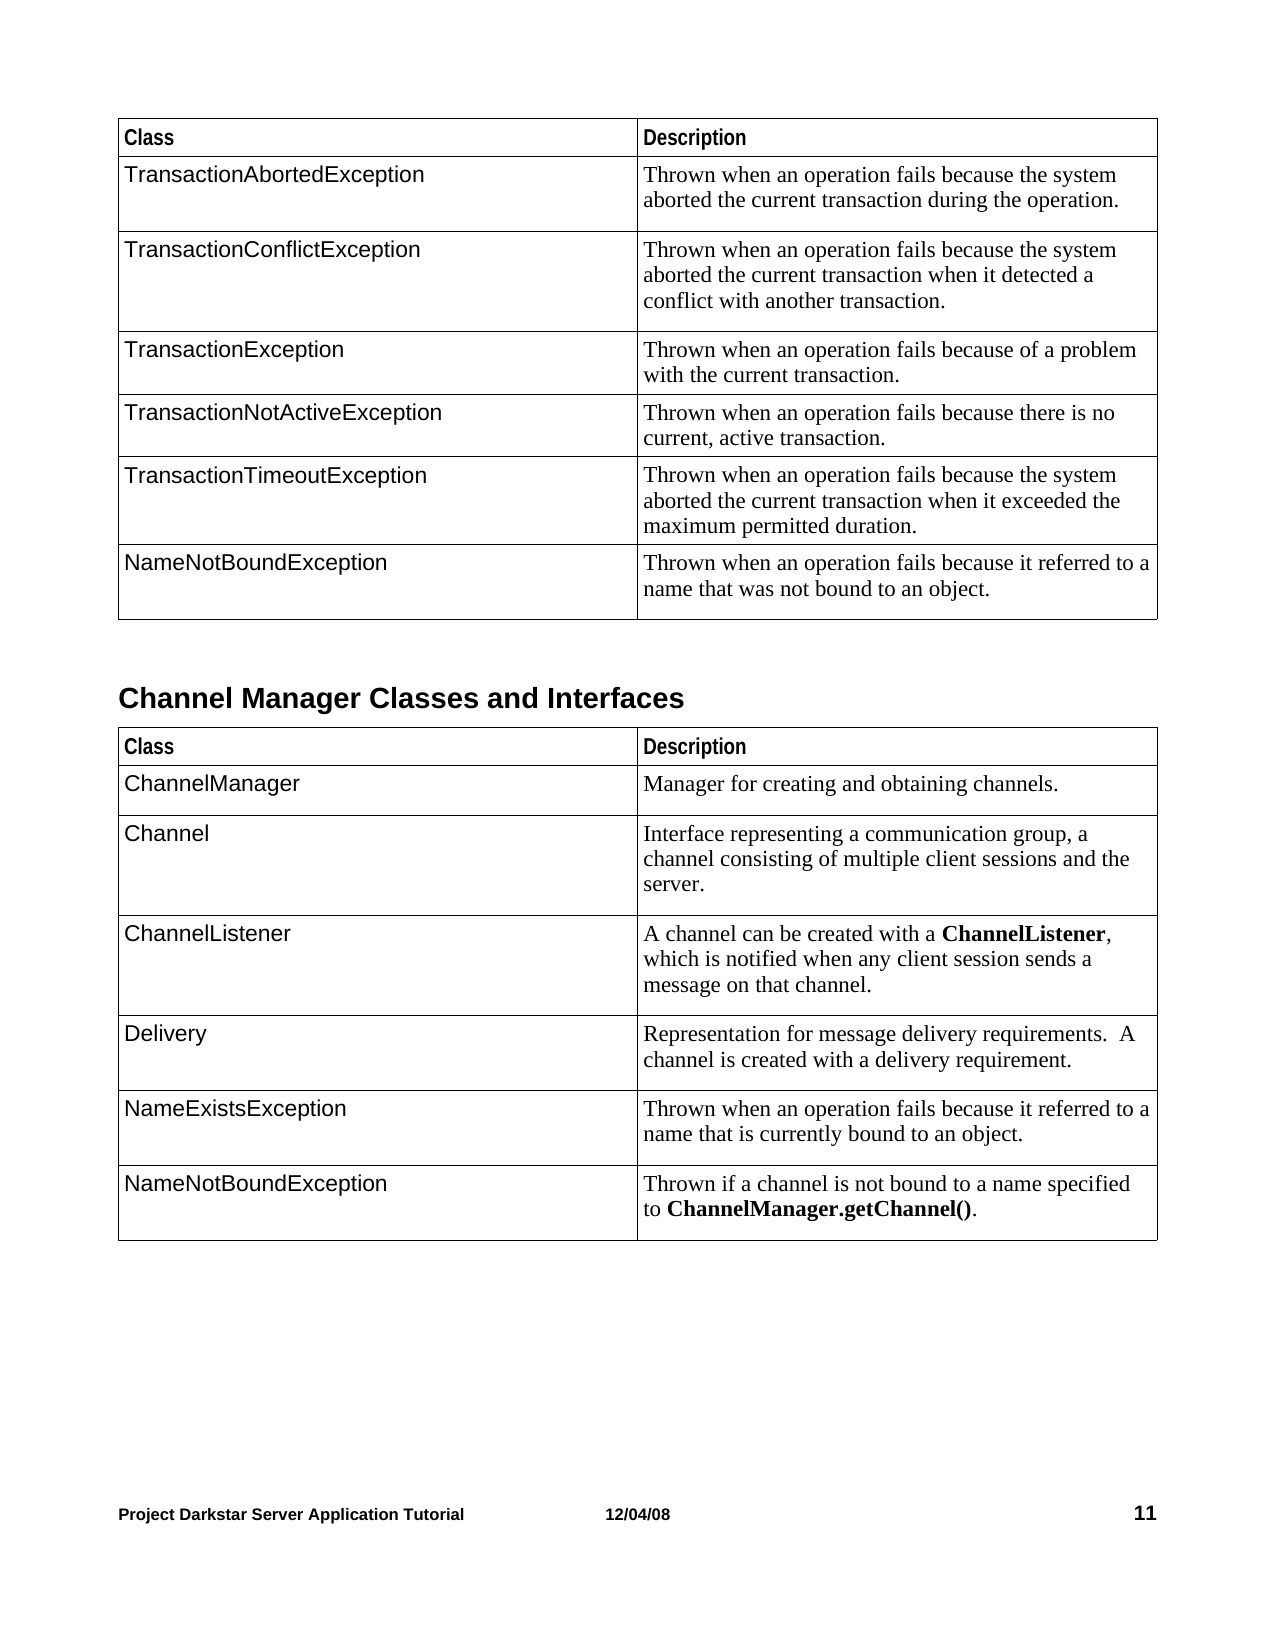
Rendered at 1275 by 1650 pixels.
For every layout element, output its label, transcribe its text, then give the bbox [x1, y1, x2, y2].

table_cell ChannelListener [119, 916, 637, 1015]
table_cell TransactionAbortedException [119, 157, 637, 231]
table_cell Thrown if a channel is not bound to a name specified to ChannelManager.getChannel(). [638, 1166, 1157, 1240]
table_cell TransactionTimeoutException [119, 457, 637, 544]
table_cell Thrown when an operation fails because the system aborted the current transaction when it exceeded the maximum permitted duration. [638, 457, 1157, 544]
table_cell ChannelManager [119, 766, 637, 815]
table_cell TransactionException [119, 332, 637, 394]
table_header Class [119, 119, 637, 156]
table_cell TransactionNotActiveException [119, 395, 637, 456]
table_cell NameExistsException [119, 1091, 637, 1165]
table_cell NameNotBoundException [119, 545, 637, 619]
table_header Description [638, 728, 1157, 765]
table_cell Thrown when an operation fails because of a problem with the current transaction. [638, 332, 1157, 394]
table_header Class [119, 728, 637, 765]
table_cell Thrown when an operation fails because there is no current, active transaction. [638, 395, 1157, 456]
table_cell Delivery [119, 1016, 637, 1090]
table_cell Channel [119, 816, 637, 915]
table_cell Manager for creating and obtaining channels. [638, 766, 1157, 815]
table_cell Thrown when an operation fails because the system aborted the current transaction when it detected a conflict with another transaction. [638, 232, 1157, 331]
subtitle Channel Manager Classes and Interfaces [118, 682, 1157, 715]
table_cell Thrown when an operation fails because the system aborted the current transaction during the operation. [638, 157, 1157, 231]
table_cell Thrown when an operation fails because it referred to a name that is currently bound to an object. [638, 1091, 1157, 1165]
table_cell TransactionConflictException [119, 232, 637, 331]
table_cell Thrown when an operation fails because it referred to a name that was not bound to an object. [638, 545, 1157, 619]
table_cell Interface representing a communication group, a channel consisting of multiple client sessions and the server. [638, 816, 1157, 915]
table_cell NameNotBoundException [119, 1166, 637, 1240]
table_cell Representation for message delivery requirements. A channel is created with a delivery requirement. [638, 1016, 1157, 1090]
table_header Description [638, 119, 1157, 156]
table_cell A channel can be created with a ChannelListener, which is notified when any client session sends a message on that channel. [638, 916, 1157, 1015]
